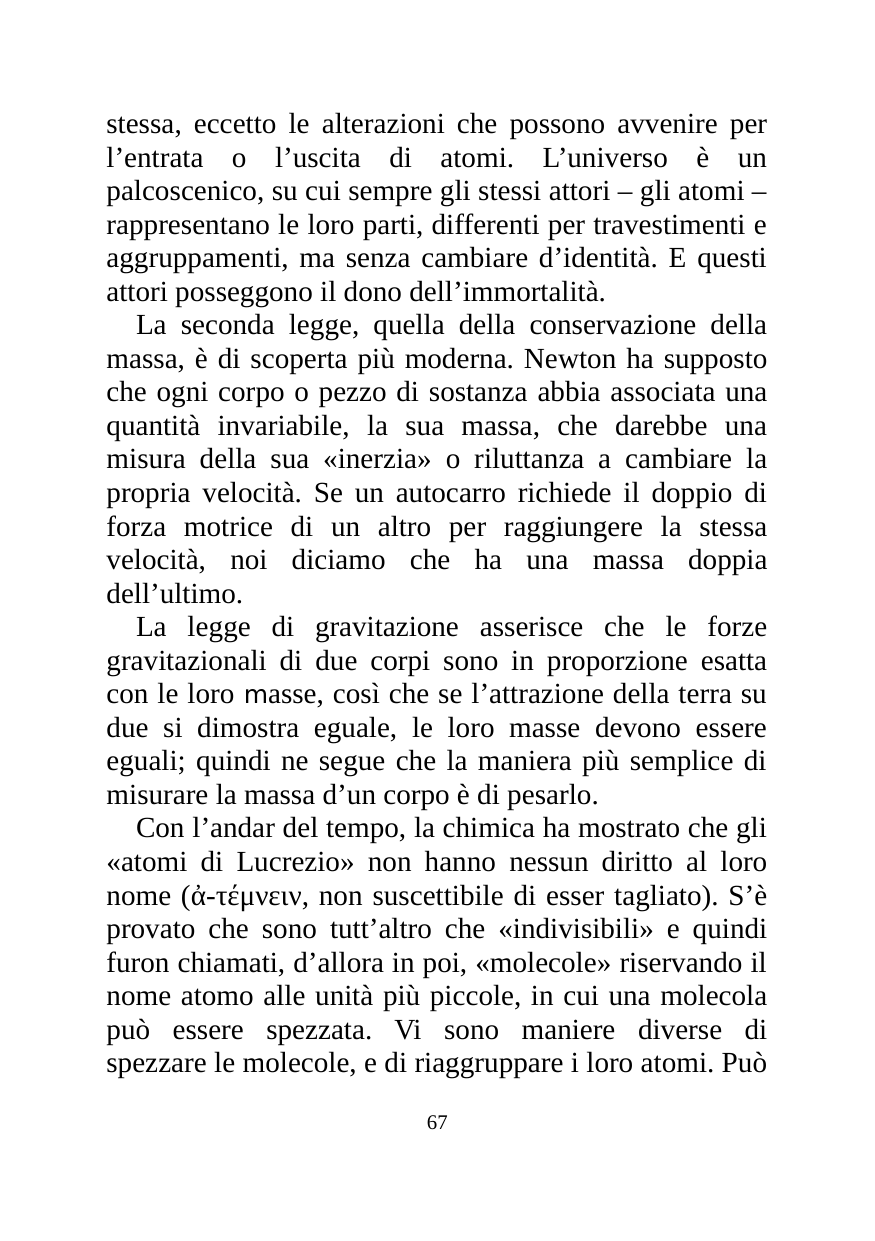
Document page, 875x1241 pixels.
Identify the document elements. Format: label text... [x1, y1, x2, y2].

text La legge di gravitazione asserisce che le forze gravitazionali di due corpi sono in proporzione esatta con le loro masse, così che se l’attrazione della terra su due si dimostra eguale, le loro masse devono essere eguali; quindi ne segue che la maniera più semplice di misurare la massa d’un corpo è di pesarlo. [106, 609, 768, 811]
text La seconda legge, quella della conservazione della massa, è di scoperta più moderna. Newton ha supposto che ogni corpo o pezzo di sostanza abbia associata una quantità invariabile, la sua massa, che darebbe una misura della sua «inerzia» o riluttanza a cambiare la propria velocità. Se un autocarro richiede il doppio di forza motrice di un altro per raggiungere la stessa velocità, noi diciamo che ha una massa doppia dell’ultimo. [106, 307, 768, 609]
text Con l’andar del tempo, la chimica ha mostrato che gli «atomi di Lucrezio» non hanno nessun diritto al loro nome (ἀ-τέμνειν, non suscettibile di esser tagliato). S’è provato che sono tutt’altro che «indivisibili» e quindi furon chiamati, d’allora in poi, «molecole» riservando il nome atomo alle unità più piccole, in cui una molecola può essere spezzata. Vi sono maniere diverse di spezzare le molecole, e di riaggruppare i loro atomi. Può [106, 811, 768, 1079]
text stessa, eccetto le alterazioni che possono avvenire per l’entrata o l’uscita di atomi. L’universo è un palcoscenico, su cui sempre gli stessi attori – gli atomi – rappresentano le loro parti, differenti per travestimenti e aggruppamenti, ma senza cambiare d’identità. E questi attori posseggono il dono dell’immortalità. [106, 106, 768, 307]
